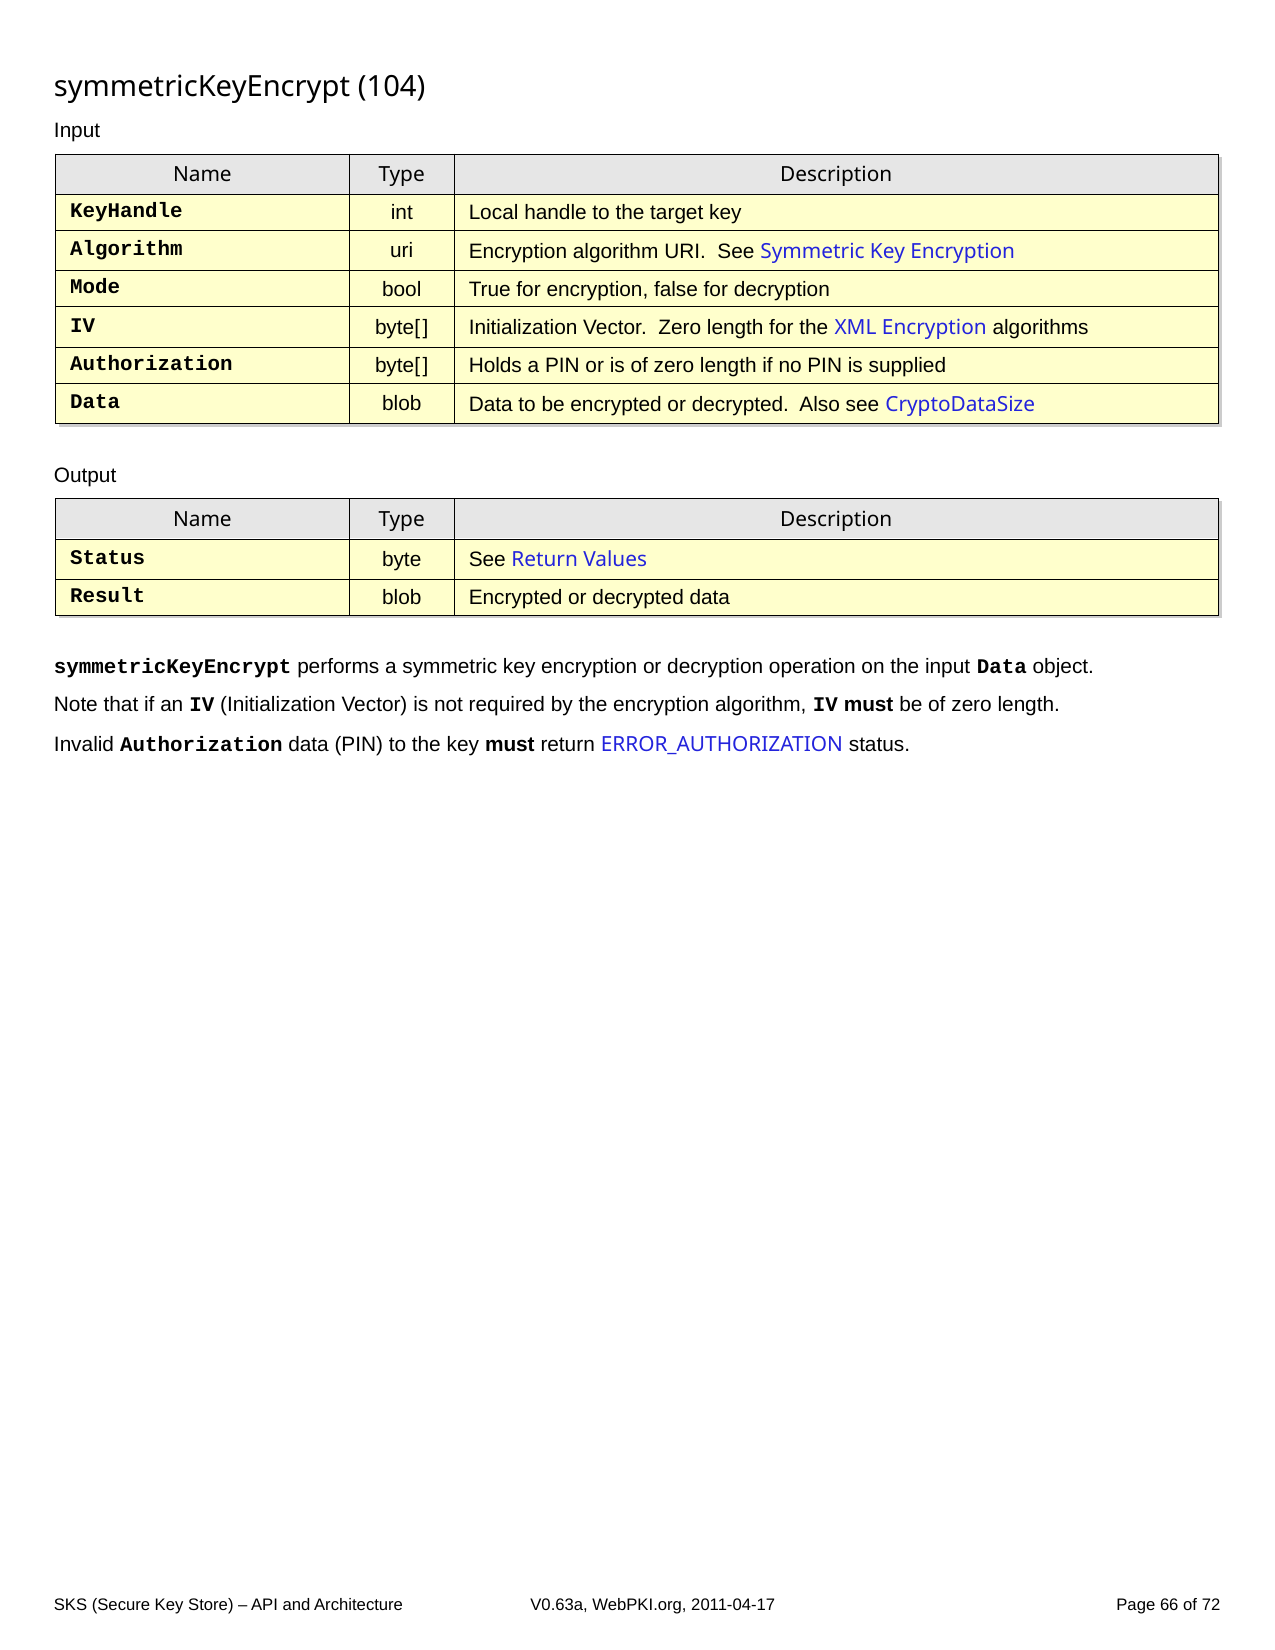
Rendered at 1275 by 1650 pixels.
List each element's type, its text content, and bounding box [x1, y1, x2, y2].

table_header Type [350, 155, 454, 194]
table_cell See Return Values [455, 540, 1218, 579]
table_cell Encryption algorithm URI. See Symmetric Key Encryption ‎ [455, 231, 1218, 270]
table_cell True for encryption, false for decryption [455, 271, 1218, 306]
table_cell byte [350, 540, 454, 579]
table_cell Data to be encrypted or decrypted. Also see CryptoDataSize [455, 384, 1218, 423]
table_cell blob [350, 580, 454, 615]
table_header Description [455, 155, 1218, 194]
table_cell IV [56, 307, 349, 347]
subtitle symmetricKeyEncrypt (104) [54, 66, 1221, 105]
table_header Name [56, 155, 349, 194]
table_cell blob [350, 384, 454, 423]
table_cell uri [350, 231, 454, 270]
text Invalid Authorization data (PIN) to the key must return ERROR_AUTHORIZATION status. [54, 729, 1221, 758]
text Input [54, 118, 1221, 142]
table_header Name [56, 499, 349, 538]
table_cell byte⁮[ ] [350, 307, 454, 347]
table_cell int [350, 195, 454, 230]
table_cell Result [56, 580, 349, 615]
table_cell Data [56, 384, 349, 423]
table_cell Status [56, 540, 349, 579]
table_cell byte⁮[ ] [350, 348, 454, 383]
table_cell Algorithm [56, 231, 349, 270]
table_cell Holds a PIN or is of zero length if no PIN is supplied [455, 348, 1218, 383]
table_cell Mode [56, 271, 349, 306]
text symmetricKeyEncrypt performs a symmetric key encryption or decryption operation on the input Data object. [54, 654, 1221, 680]
table_cell Local handle to the target key [455, 195, 1218, 230]
text Output [54, 462, 1221, 486]
text Note that if an IV (Initialization Vector) is not required by the encryption algorithm, IV must be of zero length. [54, 692, 1221, 718]
table_header Description [455, 499, 1218, 538]
table_cell Authorization [56, 348, 349, 383]
table_cell KeyHandle [56, 195, 349, 230]
table_cell Encrypted or decrypted data [455, 580, 1218, 615]
table_cell Initialization Vector. Zero length for the XML Encryption algorithms [455, 307, 1218, 347]
table_cell bool [350, 271, 454, 306]
table_header Type [350, 499, 454, 538]
